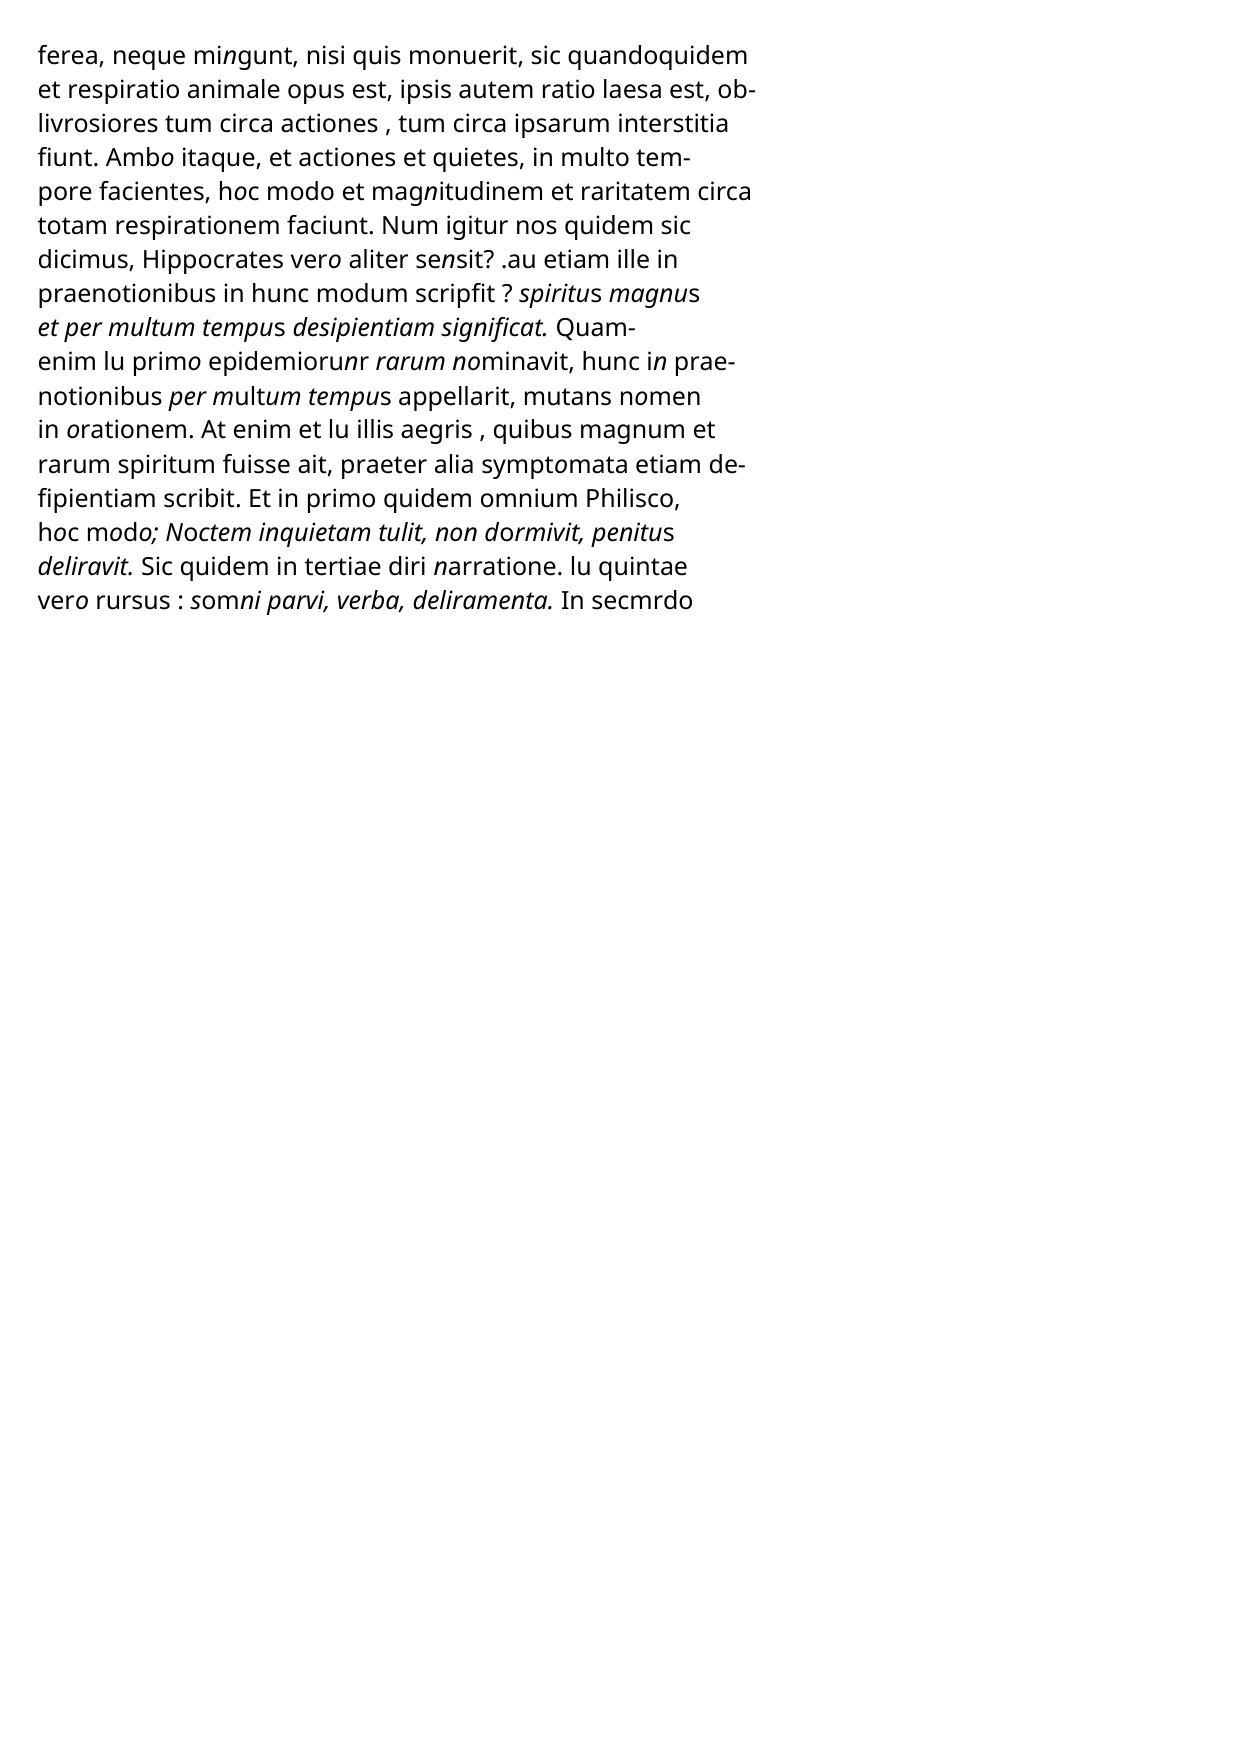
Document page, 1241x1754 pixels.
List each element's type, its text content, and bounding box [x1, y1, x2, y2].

text ferea, neque mingunt, nisi quis monuerit, sic quandoquidem et respiratio animale opus est, ipsis autem ratio laesa est, ob- livrosiores tum circa actiones , tum circa ipsarum interstitia fiunt. Ambo itaque, et actiones et quietes, in multo tem- pore facientes, hoc modo et magnitudinem et raritatem circa totam respirationem faciunt. Num igitur nos quidem sic dicimus, Hippocrates vero aliter sensit? .au etiam ille in praenotionibus in hunc modum scripfit ? spiritus magnus et per multum tempus desipientiam significat. Quam- enim lu primo epidemiorunr rarum nominavit, hunc in prae- notionibus per multum tempus appellarit, mutans nomen in orationem. At enim et lu illis aegris , quibus magnum et rarum spiritum fuisse ait, praeter alia symptomata etiam de- fipientiam scribit. Et in primo quidem omnium Philisco, hoc modo; Noctem inquietam tulit, non dormivit, penitus deliravit. Sic quidem in tertiae diri narratione. lu quintae vero rursus : somni parvi, verba, deliramenta. In secmrdo [37, 37, 1203, 617]
